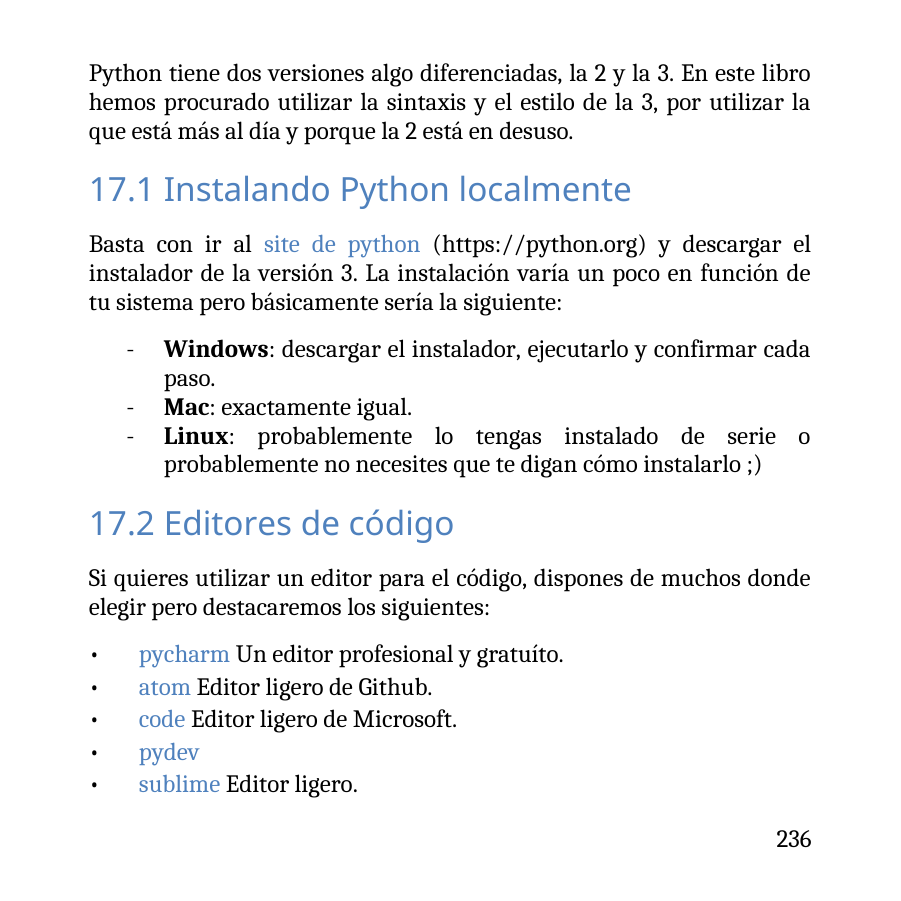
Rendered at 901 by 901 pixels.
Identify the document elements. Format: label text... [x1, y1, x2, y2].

list code Editor ligero de Microsoft. [89, 705, 811, 734]
list Mac: exactamente igual. [126, 393, 811, 422]
subtitle Editores de código [89, 500, 811, 545]
list sublime Editor ligero. [89, 770, 811, 799]
subtitle Instalando Python localmente [89, 166, 811, 212]
list Windows: descargar el instalador, ejecutarlo y confirmar cada paso. [126, 335, 811, 393]
list Linux: probablemente lo tengas instalado de serie o probablemente no necesites que te digan cómo instalarlo ;) [126, 422, 811, 479]
text Python tiene dos versiones algo diferenciadas, la 2 y la 3. En este libro hemos procurado utilizar la sintaxis y el estilo de la 3, por utilizar la que está más al día y porque la 2 está en desuso. [89, 59, 811, 145]
list atom Editor ligero de Github. [89, 673, 811, 702]
list pydev [89, 738, 811, 767]
text Basta con ir al site de python (https://python.org) y descargar el instalador de la versión 3. La instalación varía un poco en función de tu sistema pero básicamente sería la siguiente: [89, 230, 811, 317]
text Si quieres utilizar un editor para el código, dispones de muchos donde elegir pero destacaremos los siguientes: [89, 564, 811, 622]
list pycharm Un editor profesional y gratuíto. [89, 640, 811, 669]
